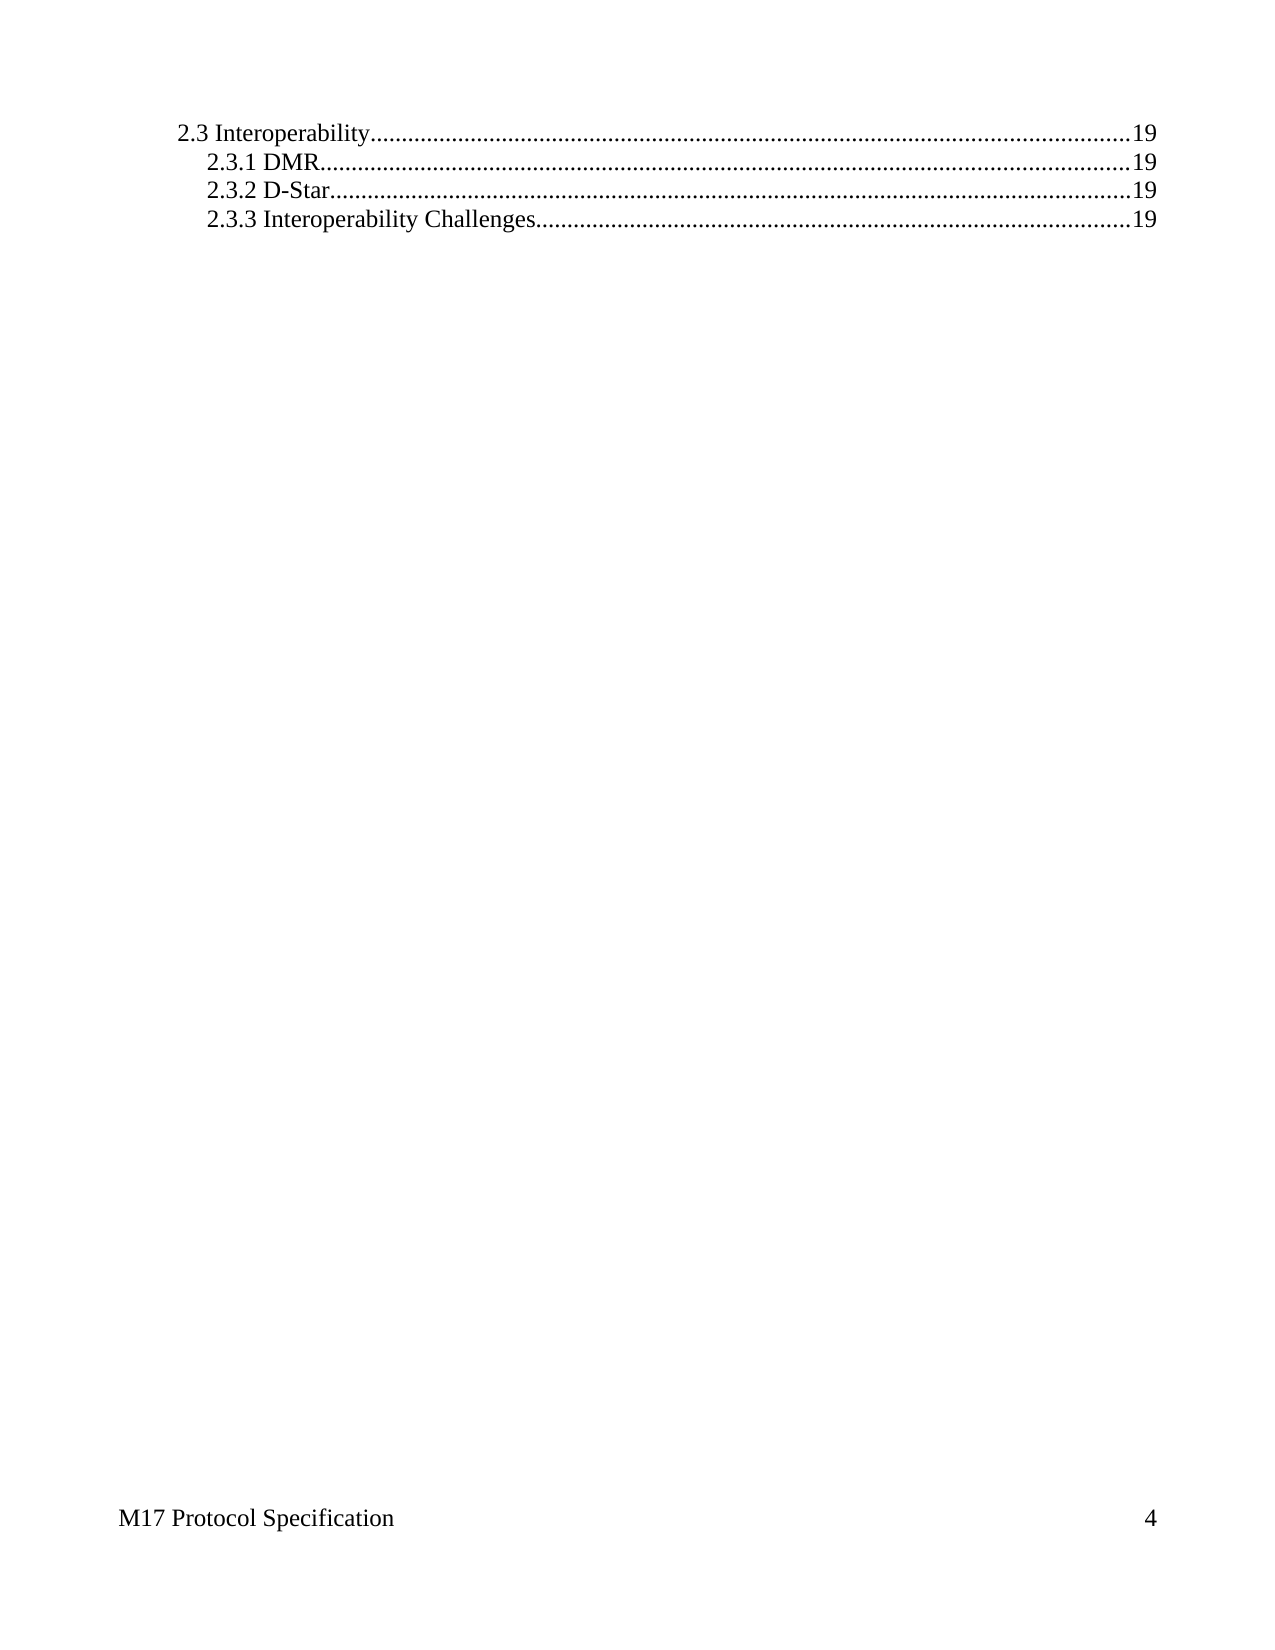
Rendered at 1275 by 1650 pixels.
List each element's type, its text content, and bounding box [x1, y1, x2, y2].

text 2.3.2 D-Star 19 [207, 176, 1157, 204]
text 2.3.3 Interoperability Challenges 19 [207, 204, 1157, 233]
text 2.3 Interoperability 19 [177, 118, 1157, 147]
text 2.3.1 DMR 19 [207, 147, 1157, 176]
